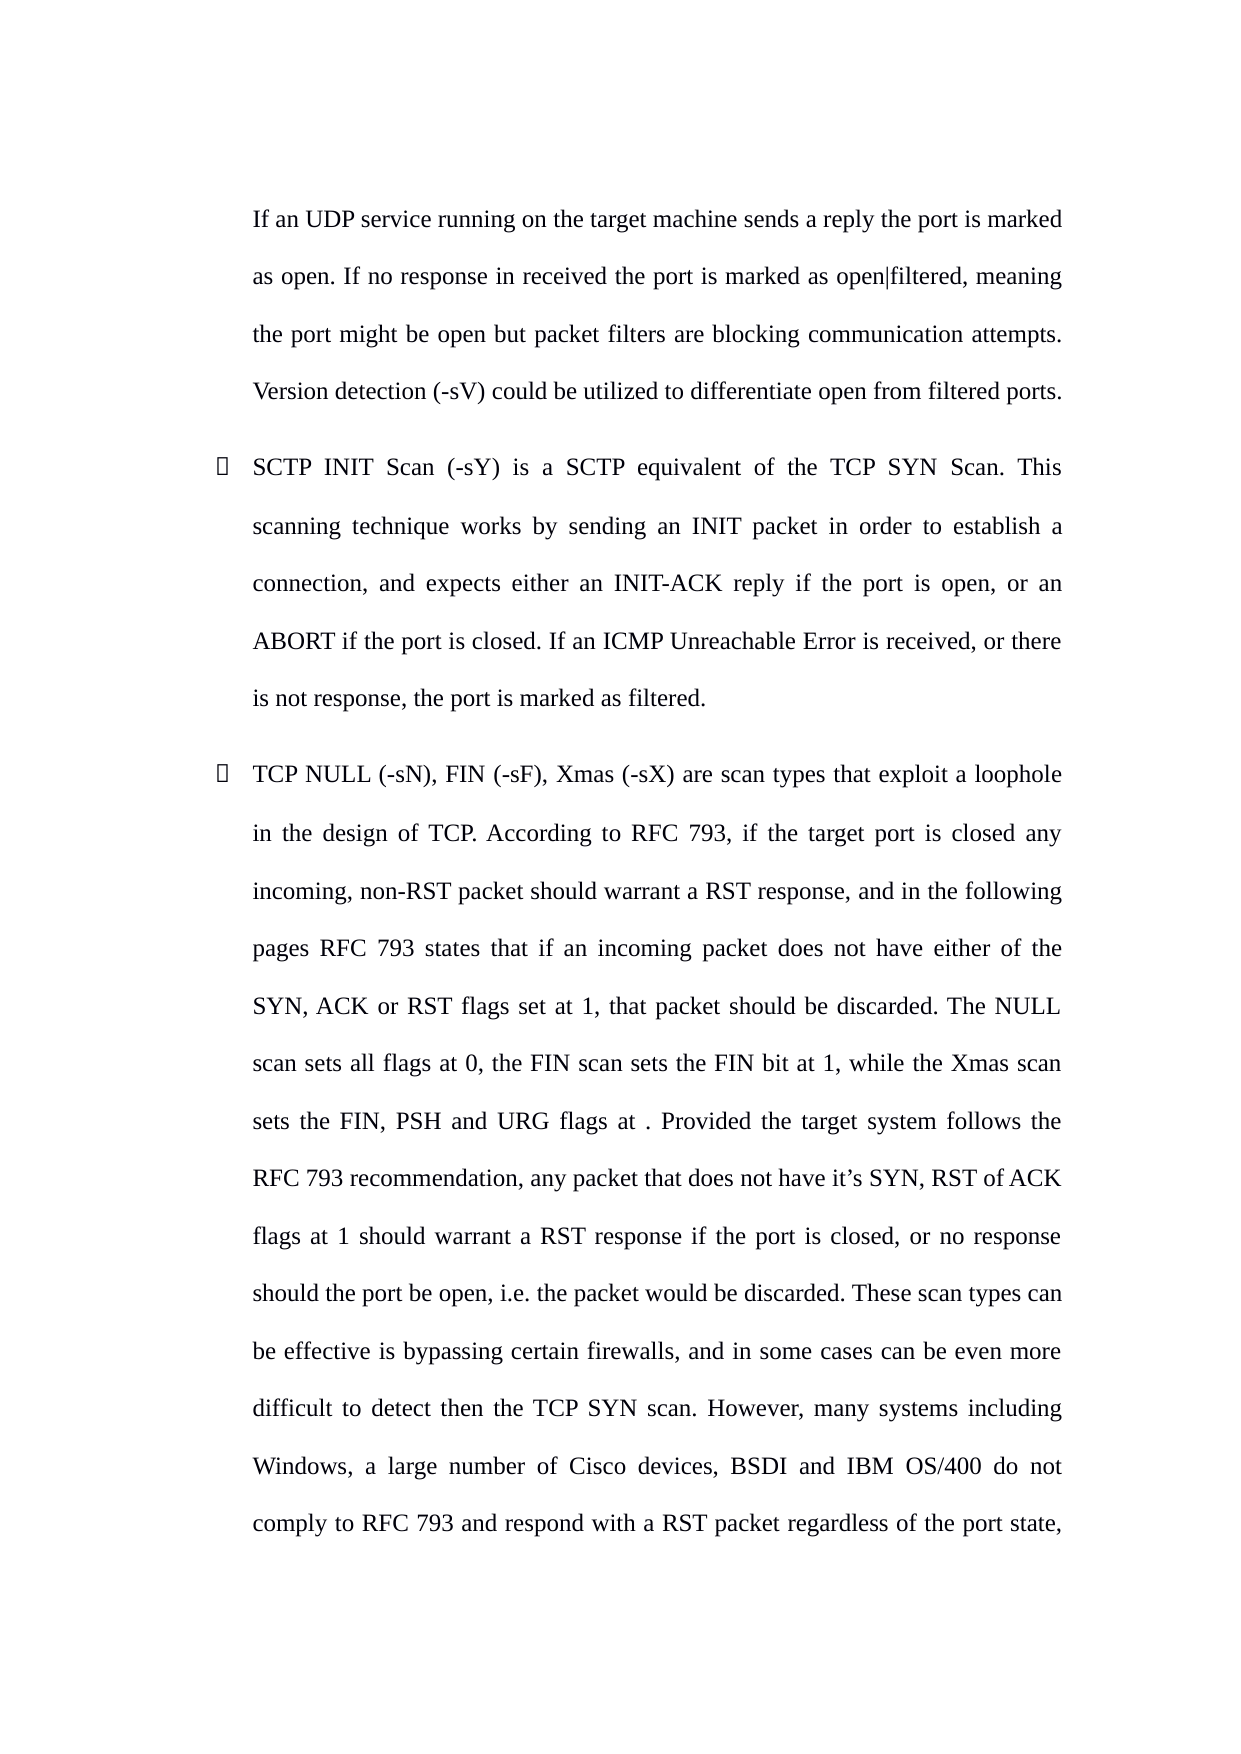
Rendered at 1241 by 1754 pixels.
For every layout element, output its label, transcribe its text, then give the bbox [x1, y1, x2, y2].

list If an UDP service running on the target machine sends a reply the port is marked as open. If no response in received the port is marked as open|filtered, meaning the port might be open but packet filters are blocking communication attempts. Version detection (-sV) could be utilized to differentiate open from filtered ports. [215, 204, 1063, 405]
list TCP NULL (-sN), FIN (-sF), Xmas (-sX) are scan types that exploit a loophole in the design of TCP. According to RFC 793, if the target port is closed any incoming, non-RST packet should warrant a RST response, and in the following pages RFC 793 states that if an incoming packet does not have either of the SYN, ACK or RST flags set at 1, that packet should be discarded. The NULL scan sets all flags at 0, the FIN scan sets the FIN bit at 1, while the Xmas scan sets the FIN, PSH and URG flags at . Provided the target system follows the RFC 793 recommendation, any packet that does not have it’s SYN, RST of ACK flags at 1 should warrant a RST response if the port is closed, or no response should the port be open, i.e. the packet would be discarded. These scan types can be effective is bypassing certain firewalls, and in some cases can be even more difficult to detect then the TCP SYN scan. However, many systems including Windows, a large number of Cisco devices, BSDI and IBM OS/400 do not comply to RFC 793 and respond with a RST packet regardless of the port state, [215, 756, 1063, 1537]
list SCTP INIT Scan (-sY) is a SCTP equivalent of the TCP SYN Scan. This scanning technique works by sending an INIT packet in order to establish a connection, and expects either an INIT-ACK reply if the port is open, or an ABORT if the port is closed. If an ICMP Unreachable Error is received, or there is not response, the port is marked as filtered. [215, 448, 1063, 712]
